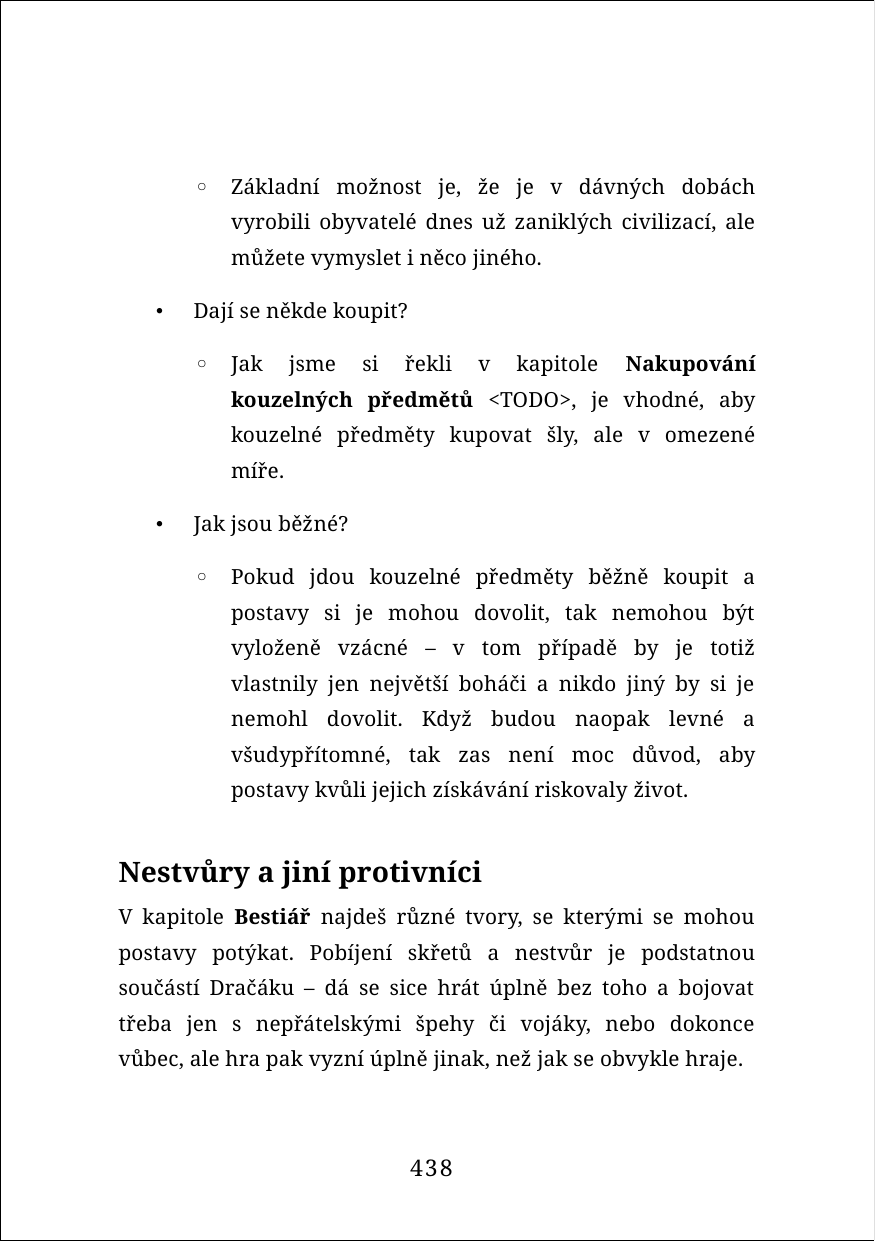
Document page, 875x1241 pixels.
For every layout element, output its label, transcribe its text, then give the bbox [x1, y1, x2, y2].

list Jak jsme si řekli v kapitole Nakupování kouzelných předmětů <TODO>, je vhodné, aby kouzelné předměty kupovat šly, ale v omezené míře. [193, 349, 756, 484]
text V kapitole Bestiář najdeš různé tvory, se kterými se mohou postavy potýkat. Pobíjení skřetů a nestvůr je podstatnou součástí Dračáku – dá se sice hrát úplně bez toho a bojovat třeba jen s nepřátelskými špehy či vojáky, nebo dokonce vůbec, ale hra pak vyzní úplně jinak, než jak se obvykle hraje. [118, 902, 756, 1073]
list Jak jsou běžné? [156, 509, 756, 537]
list Základní možnost je, že je v dávných dobách vyrobili obyvatelé dnes už zaniklých civilizací, ale můžete vymyslet i něco jiného. [193, 172, 756, 271]
list Pokud jdou kouzelné předměty běžně koupit a postavy si je mohou dovolit, tak nemohou být vyloženě vzácné – v tom případě by je totiž vlastnily jen největší boháči a nikdo jiný by si je nemohl dovolit. Když budou naopak levné a všudypřítomné, tak zas není moc důvod, aby postavy kvůli jejich získávání riskovaly život. [193, 562, 756, 804]
list Dají se někde koupit? [156, 296, 756, 324]
subtitle Nestvůry a jiní protivníci [118, 852, 756, 891]
